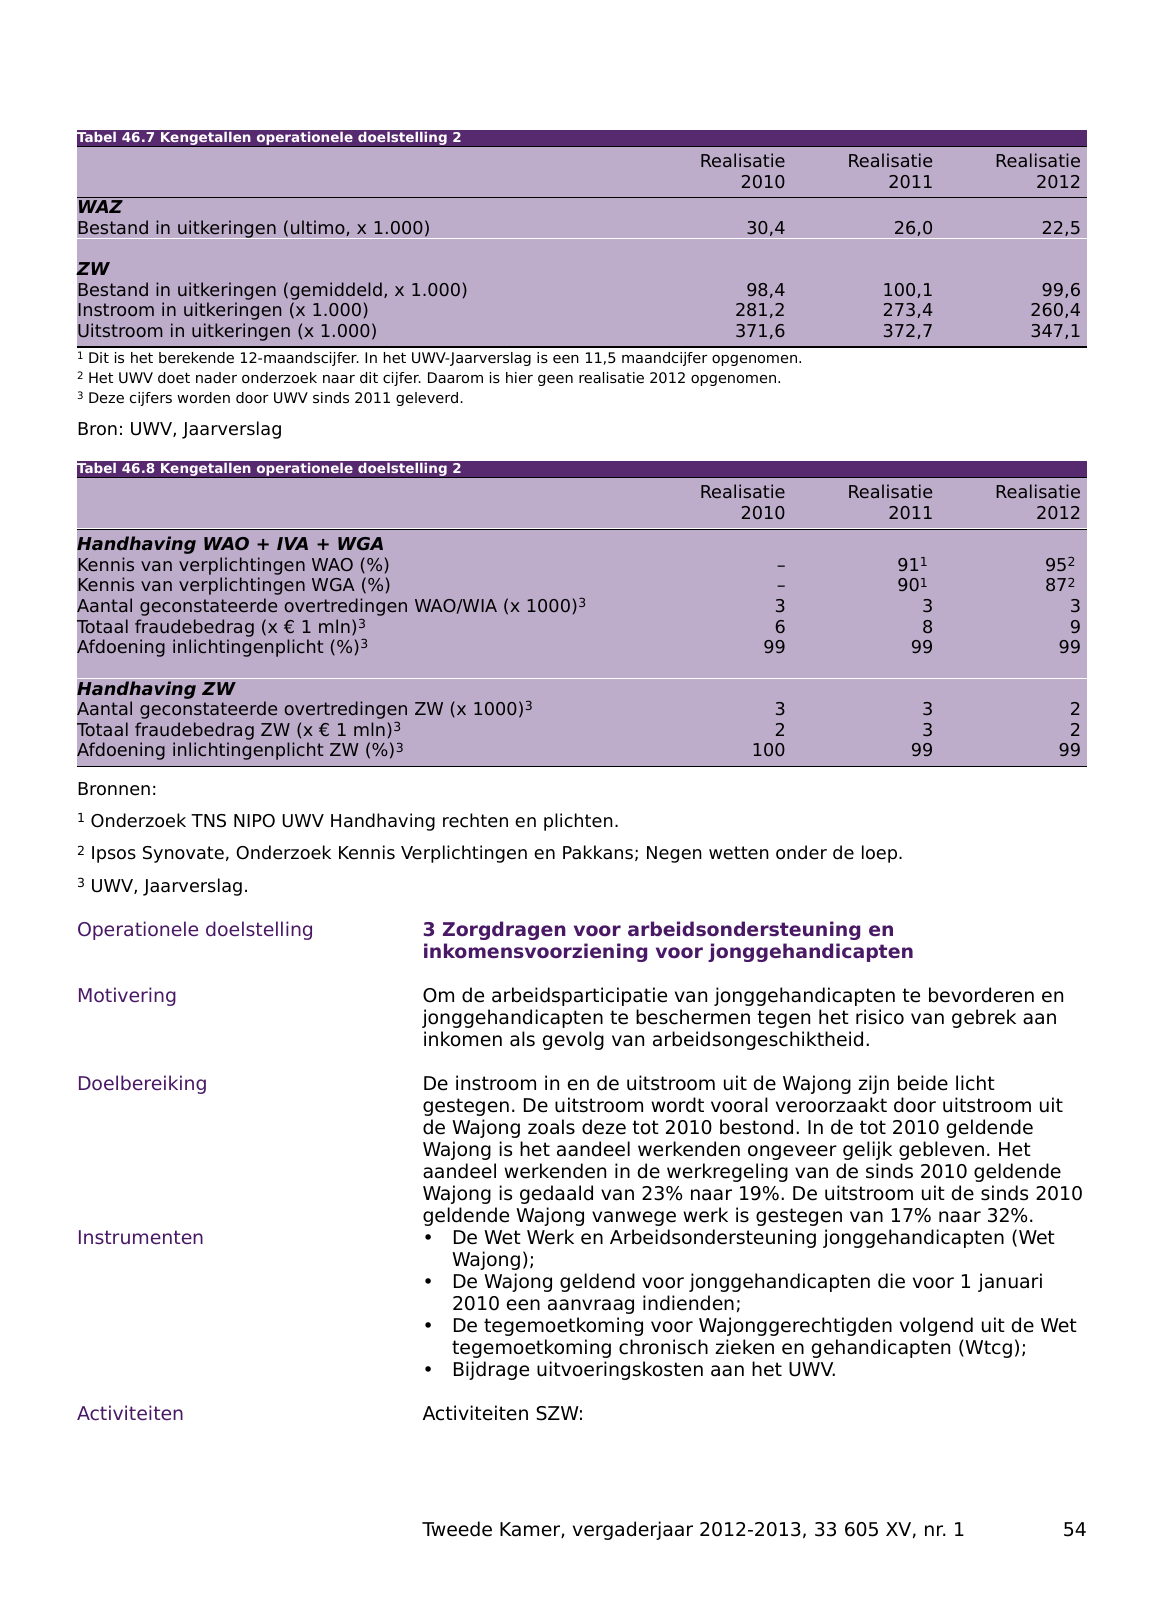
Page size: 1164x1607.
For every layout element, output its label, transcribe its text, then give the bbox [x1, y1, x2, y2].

text • Bijdrage uitvoeringskosten aan het UWV. [422, 1358, 1087, 1381]
table_cell 26,0 [791, 218, 939, 238]
table_cell Realisatie 2012 [939, 478, 1087, 528]
table_cell Totaal fraudebedrag (x € 1 mln)3 [77, 617, 644, 637]
table_cell 911 [791, 555, 939, 575]
table_cell Afdoening inlichtingenplicht (%)3 [77, 637, 644, 658]
table_cell 99 [791, 740, 939, 766]
table_cell [77, 658, 644, 678]
table_cell [644, 679, 791, 699]
table_cell [791, 259, 939, 280]
table_cell 6 [644, 617, 791, 637]
table_cell 260,4 [939, 300, 1087, 321]
table_cell [644, 658, 791, 678]
table_cell 99,6 [939, 280, 1087, 300]
table_cell 273,4 [791, 300, 939, 321]
table_cell 99 [644, 637, 791, 658]
table_cell Realisatie 2011 [791, 478, 939, 528]
text • De Wet Werk en Arbeidsondersteuning jonggehandicapten (Wet Wajong); [422, 1227, 1087, 1271]
table_cell 372,7 [791, 321, 939, 346]
table_cell 3 [791, 720, 939, 740]
table_cell Bestand in uitkeringen (gemiddeld, x 1.000) [77, 280, 644, 300]
table_cell 3 [791, 596, 939, 617]
table_cell ZW [77, 259, 644, 280]
table_cell 1 Dit is het berekende 12-maandscijfer. In het UWV-Jaarverslag is een 11,5 maandcijfer opgenomen. 2 Het UWV doet nader onderzoek naar dit cijfer. Daarom is hier geen realisatie 2012 opgenomen. 3 Deze cijfers worden door UWV sinds 2011 geleverd. Bron: UWV, Jaarverslag [77, 348, 1087, 439]
table_cell [77, 239, 644, 259]
table_cell [791, 239, 939, 259]
text De instroom in en de uitstroom uit de Wajong zijn beide licht gestegen. De uitstroom wordt vooral veroorzaakt door uitstroom uit de Wajong zoals deze tot 2010 bestond. In de tot 2010 geldende Wajong is het aandeel werkenden ongeveer gelijk gebleven. Het aandeel werkenden in de werkregeling van de sinds 2010 geldende Wajong is gedaald van 23% naar 19%. De uitstroom uit de sinds 2010 geldende Wajong vanwege werk is gestegen van 17% naar 32%. [422, 1073, 1087, 1227]
table_cell Realisatie 2011 [791, 147, 939, 197]
table_cell 98,4 [644, 280, 791, 300]
table_cell 8 [791, 617, 939, 637]
table_cell Instroom in uitkeringen (x 1.000) [77, 300, 644, 321]
table_cell [791, 679, 939, 699]
table_cell Realisatie 2010 [644, 478, 791, 528]
table_cell 30,4 [644, 218, 791, 238]
table_cell 100,1 [791, 280, 939, 300]
text Operationele doelstelling [77, 918, 399, 941]
table_cell [791, 198, 939, 218]
table_cell [939, 259, 1087, 280]
table_cell 901 [791, 575, 939, 596]
table_cell 3 [644, 699, 791, 720]
table_cell 371,6 [644, 321, 791, 346]
table_cell 2 [939, 720, 1087, 740]
table_cell 99 [791, 637, 939, 658]
table_cell 2 [644, 720, 791, 740]
table_cell – [644, 575, 791, 596]
table_cell 9 [939, 617, 1087, 637]
table_cell [939, 239, 1087, 259]
table_cell 2 [939, 699, 1087, 720]
table_cell 3 [644, 596, 791, 617]
table_header Tabel 46.8 Kengetallen operationele doelstelling 2 [77, 461, 1087, 477]
text Activiteiten [77, 1403, 399, 1425]
subtitle [77, 941, 399, 948]
table_cell 872 [939, 575, 1087, 596]
table_cell Aantal geconstateerde overtredingen WAO/WIA (x 1000)3 [77, 596, 644, 617]
table_cell [77, 478, 644, 528]
table_cell WAZ [77, 198, 644, 218]
text Om de arbeidsparticipatie van jonggehandicapten te bevorderen en jonggehandicapten te beschermen tegen het risico van gebrek aan inkomen als gevolg van arbeidsongeschiktheid. [422, 985, 1087, 1051]
subtitle 3 Zorgdragen voor arbeidsondersteuning en inkomensvoorziening voor jonggehandicapten [422, 918, 1087, 962]
table_cell Uitstroom in uitkeringen (x 1.000) [77, 321, 644, 346]
table_cell 99 [939, 637, 1087, 658]
table_cell [644, 198, 791, 218]
table_cell 281,2 [644, 300, 791, 321]
table_cell Realisatie 2012 [939, 147, 1087, 197]
table_cell 347,1 [939, 321, 1087, 346]
text [77, 1425, 399, 1433]
table_cell Totaal fraudebedrag ZW (x € 1 mln)3 [77, 720, 644, 740]
table_cell Handhaving WAO + IVA + WGA [77, 530, 1087, 555]
table_cell [939, 658, 1087, 678]
text Activiteiten SZW: [422, 1403, 1087, 1425]
table_cell – [644, 555, 791, 575]
table_header Tabel 46.7 Kengetallen operationele doelstelling 2 [77, 130, 1087, 146]
table_cell Aantal geconstateerde overtredingen ZW (x 1000)3 [77, 699, 644, 720]
table_cell [644, 259, 791, 280]
table_cell [939, 198, 1087, 218]
table_cell [77, 147, 644, 197]
text • De tegemoetkoming voor Wajonggerechtigden volgend uit de Wet tegemoetkoming chronisch zieken en gehandicapten (Wtcg); [422, 1314, 1087, 1358]
table_cell 99 [939, 740, 1087, 766]
table_cell Handhaving ZW [77, 679, 644, 699]
table_cell 952 [939, 555, 1087, 575]
table_cell 22,5 [939, 218, 1087, 238]
table_cell 100 [644, 740, 791, 766]
text Instrumenten [77, 1227, 399, 1249]
table_cell [939, 679, 1087, 699]
table_cell Afdoening inlichtingenplicht ZW (%)3 [77, 740, 644, 766]
text Motivering [77, 985, 399, 1007]
table_cell Bronnen: 1 Onderzoek TNS NIPO UWV Handhaving rechten en plichten. 2 Ipsos Synovate, Onderzoek Kennis Verplichtingen en Pakkans; Negen wetten onder de loep. 3 UWV, Jaarverslag. [77, 767, 1087, 896]
text Doelbereiking [77, 1073, 399, 1095]
table_cell Kennis van verplichtingen WAO (%) [77, 555, 644, 575]
table_cell Bestand in uitkeringen (ultimo, x 1.000) [77, 218, 644, 238]
table_cell 3 [939, 596, 1087, 617]
table_cell Realisatie 2010 [644, 147, 791, 197]
table_cell 3 [791, 699, 939, 720]
table_cell [644, 239, 791, 259]
text [77, 1249, 399, 1257]
table_cell Kennis van verplichtingen WGA (%) [77, 575, 644, 596]
text • De Wajong geldend voor jonggehandicapten die voor 1 januari 2010 een aanvraag indienden; [422, 1271, 1087, 1314]
table_cell [791, 658, 939, 678]
